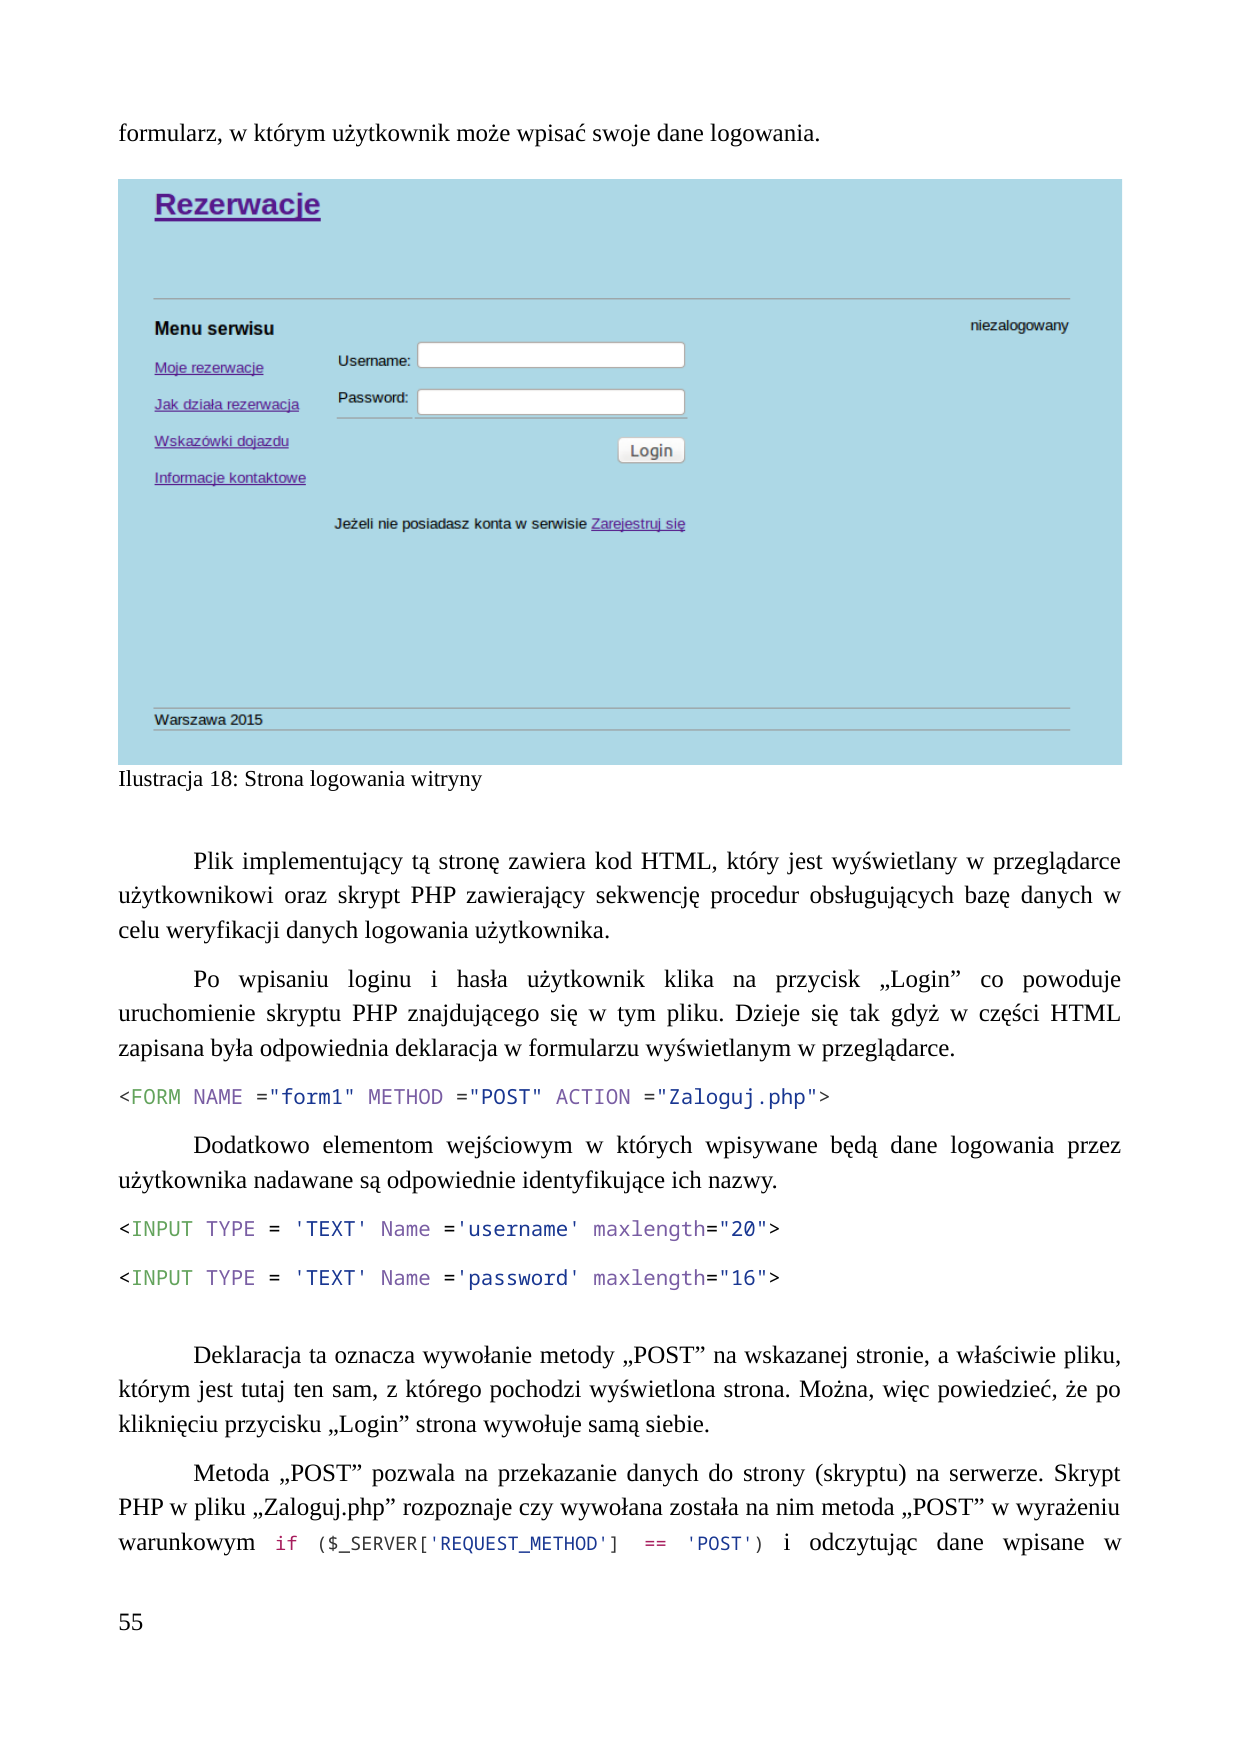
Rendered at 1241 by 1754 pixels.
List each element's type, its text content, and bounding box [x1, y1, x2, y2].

text Ilustracja 18: Strona logowania witryny [118, 765, 1122, 791]
text Plik implementujący tą stronę zawiera kod HTML, który jest wyświetlany w przeglądarce użytkownikowi oraz skrypt PHP zawierający sekwencję procedur obsługujących bazę danych w celu weryfikacji danych logowania użytkownika. [118, 846, 1122, 943]
text Deklaracja ta oznacza wywołanie metody „POST” na wskazanej stronie, a właściwie pliku, którym jest tutaj ten sam, z którego pochodzi wyświetlona strona. Można, więc powiedzieć, że po kliknięciu przycisku „Login” strona wywołuje samą siebie. [118, 1340, 1122, 1438]
text <INPUT TYPE = 'TEXT' Name ='username' maxlength="20"> [118, 1214, 1122, 1242]
text <FORM NAME ="form1" METHOD ="POST" ACTION ="Zaloguj.php"> [118, 1082, 1122, 1110]
text formularz, w którym użytkownik może wpisać swoje dane logowania. [118, 118, 1122, 147]
text Po wpisaniu loginu i hasła użytkownik klika na przycisk „Login” co powoduje uruchomienie skryptu PHP znajdującego się w tym pliku. Dzieje się tak gdyż w części HTML zapisana była odpowiednia deklaracja w formularzu wyświetlanym w przeglądarce. [118, 964, 1122, 1061]
text Metoda „POST” pozwala na przekazanie danych do strony (skryptu) na serwerze. Skrypt PHP w pliku „Zaloguj.php” rozpoznaje czy wywołana została na nim metoda „POST” w wyrażeniu warunkowym if ($_SERVER['REQUEST_METHOD'] == 'POST') i odczytując dane wpisane w [118, 1458, 1122, 1556]
text <INPUT TYPE = 'TEXT' Name ='password' maxlength="16"> [118, 1263, 1122, 1291]
text Dodatkowo elementom wejściowym w których wpisywane będą dane logowania przez użytkownika nadawane są odpowiednie identyfikujące ich nazwy. [118, 1130, 1122, 1194]
picture [118, 179, 1123, 765]
